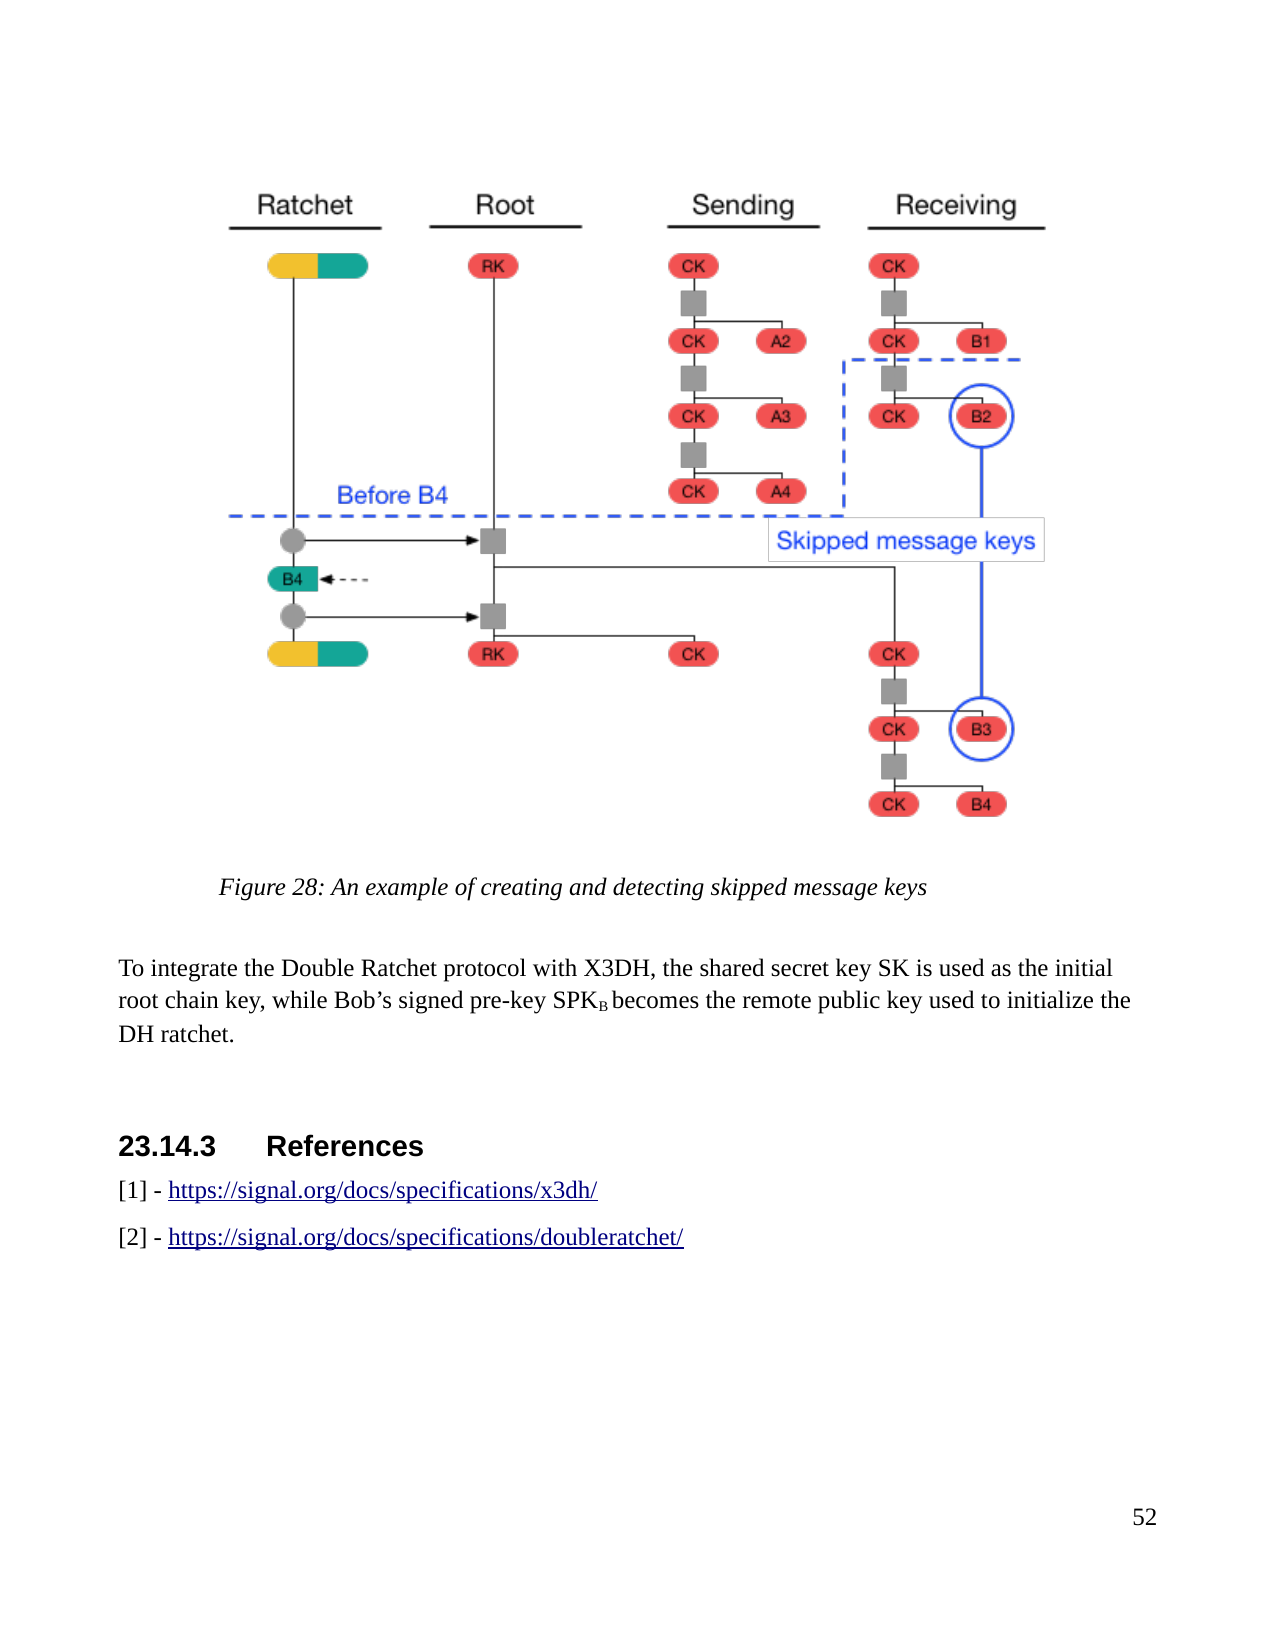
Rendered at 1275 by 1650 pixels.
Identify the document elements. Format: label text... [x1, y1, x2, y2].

text To integrate the Double Ratchet protocol with X3DH, the shared secret key SK is used as the initial root chain key, while Bob’s signed pre-key SPKB becomes the remote public key used to initialize the DH ratchet. [118, 953, 1157, 1047]
picture [218, 130, 1057, 867]
text [2] - https://signal.org/docs/specifications/doubleratchet/ [118, 1222, 1157, 1251]
text [1] - https://signal.org/docs/specifications/x3dh/ [118, 1175, 1157, 1203]
text Figure 28: An example of creating and detecting skipped message keys [219, 867, 1056, 901]
subtitle References [118, 1128, 1157, 1162]
